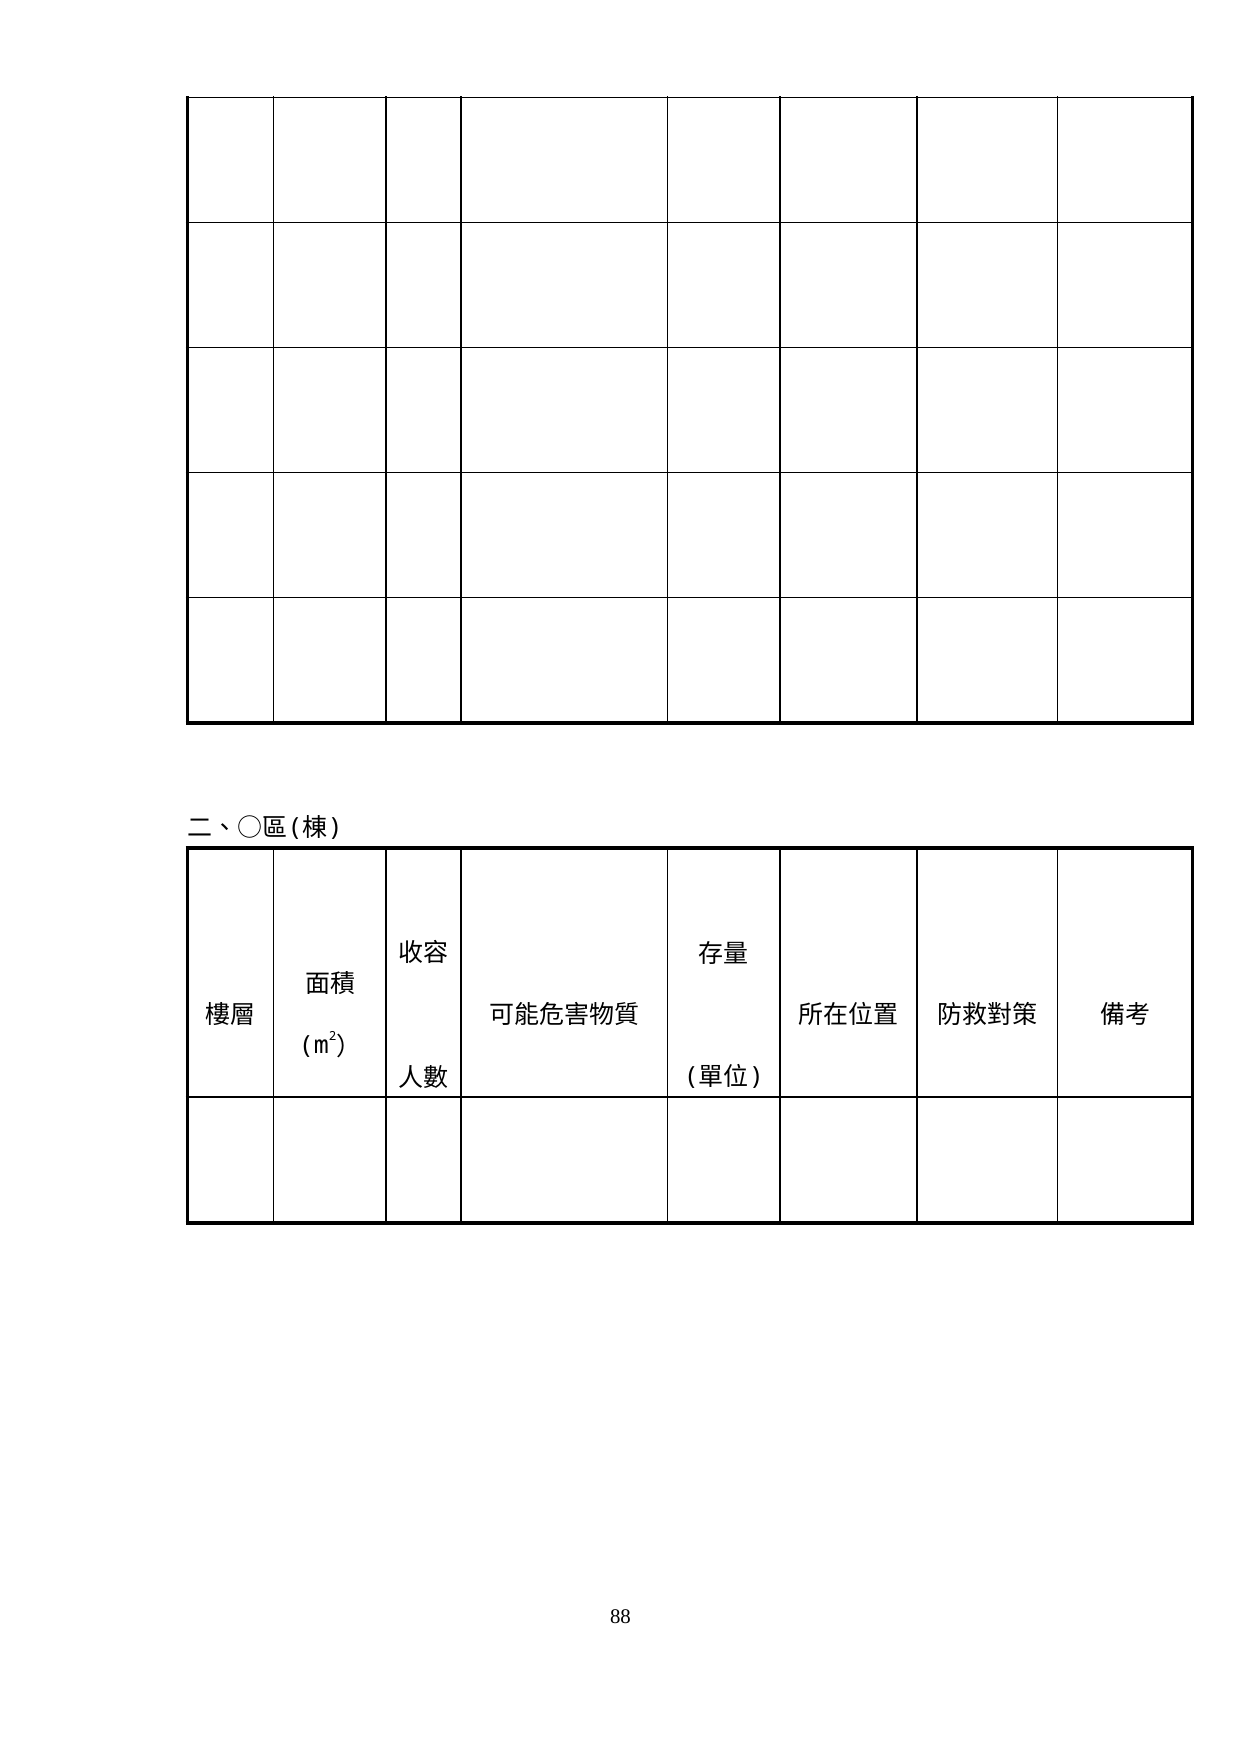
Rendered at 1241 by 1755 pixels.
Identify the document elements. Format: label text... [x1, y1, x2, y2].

table_cell [1058, 348, 1191, 471]
table_header 可能危害物質 [462, 850, 667, 1096]
table_cell [668, 98, 779, 221]
table_cell [189, 348, 273, 471]
table_cell [189, 473, 273, 596]
table_cell [274, 348, 385, 471]
table_cell [387, 598, 460, 721]
table_cell [274, 98, 385, 221]
table_cell [387, 98, 460, 221]
table_cell [462, 473, 667, 596]
table_cell [274, 598, 385, 721]
table_cell [781, 1098, 916, 1221]
table_cell [387, 473, 460, 596]
table_cell [274, 223, 385, 346]
table_cell [781, 598, 916, 721]
table_cell [668, 598, 779, 721]
table_header 防救對策 [918, 850, 1057, 1096]
table_cell [189, 598, 273, 721]
table_cell [1058, 98, 1191, 221]
table_cell [918, 223, 1057, 346]
table_cell [387, 1098, 460, 1221]
table_cell [462, 598, 667, 721]
table_cell [462, 98, 667, 221]
table_header 收容 人數 [387, 850, 460, 1096]
table_cell [918, 598, 1057, 721]
table_header 所在位置 [781, 850, 916, 1096]
table_cell [274, 473, 385, 596]
table_header 備考 [1058, 850, 1191, 1096]
table_cell [1058, 473, 1191, 596]
table_cell [1058, 1098, 1191, 1221]
table_cell [668, 348, 779, 471]
table_cell [274, 1098, 385, 1221]
table_cell [918, 98, 1057, 221]
table_cell [462, 223, 667, 346]
table_cell [462, 348, 667, 471]
table_cell [918, 348, 1057, 471]
table_cell [1058, 223, 1191, 346]
table_cell [781, 473, 916, 596]
table_cell [189, 223, 273, 346]
table_cell [189, 98, 273, 221]
table_cell [668, 223, 779, 346]
table_cell [918, 473, 1057, 596]
table_cell [781, 348, 916, 471]
table_cell [387, 348, 460, 471]
table_cell [1058, 598, 1191, 721]
table_cell [918, 1098, 1057, 1221]
table_cell [781, 223, 916, 346]
table_cell [189, 1098, 273, 1221]
table_header 存量 (單位) [668, 850, 779, 1096]
table_cell [668, 1098, 779, 1221]
table_cell [462, 1098, 667, 1221]
table_header 樓層 [189, 850, 273, 1096]
table_cell [387, 223, 460, 346]
table_header 面積 (m2） [274, 850, 385, 1096]
table_cell [668, 473, 779, 596]
table_cell [781, 98, 916, 221]
text 二、○區(棟) [187, 784, 1053, 846]
